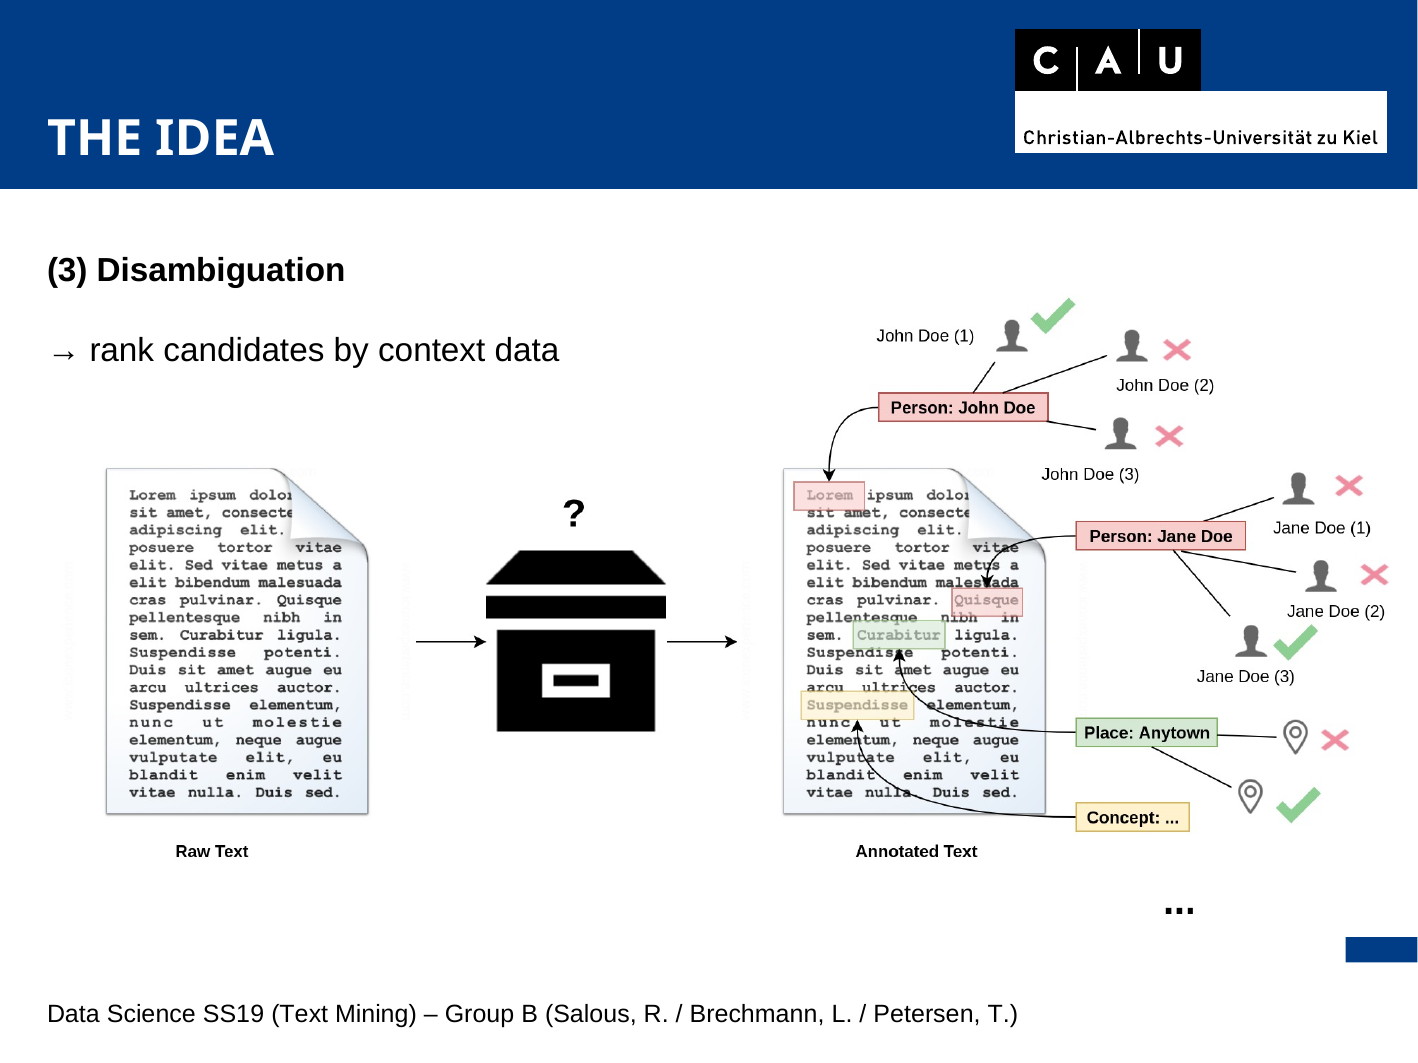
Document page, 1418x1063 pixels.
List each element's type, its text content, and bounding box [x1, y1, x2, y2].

text_box Data Science SS19 (Text Mining) – Group B (Salous, R. / Brechmann, L. / Petersen, T.) [47, 979, 1370, 1028]
text_box (3) Disambiguation → rank candidates by context data [47, 247, 1370, 368]
picture [0, 293, 1418, 922]
text_box THE IDEA [47, 23, 981, 166]
